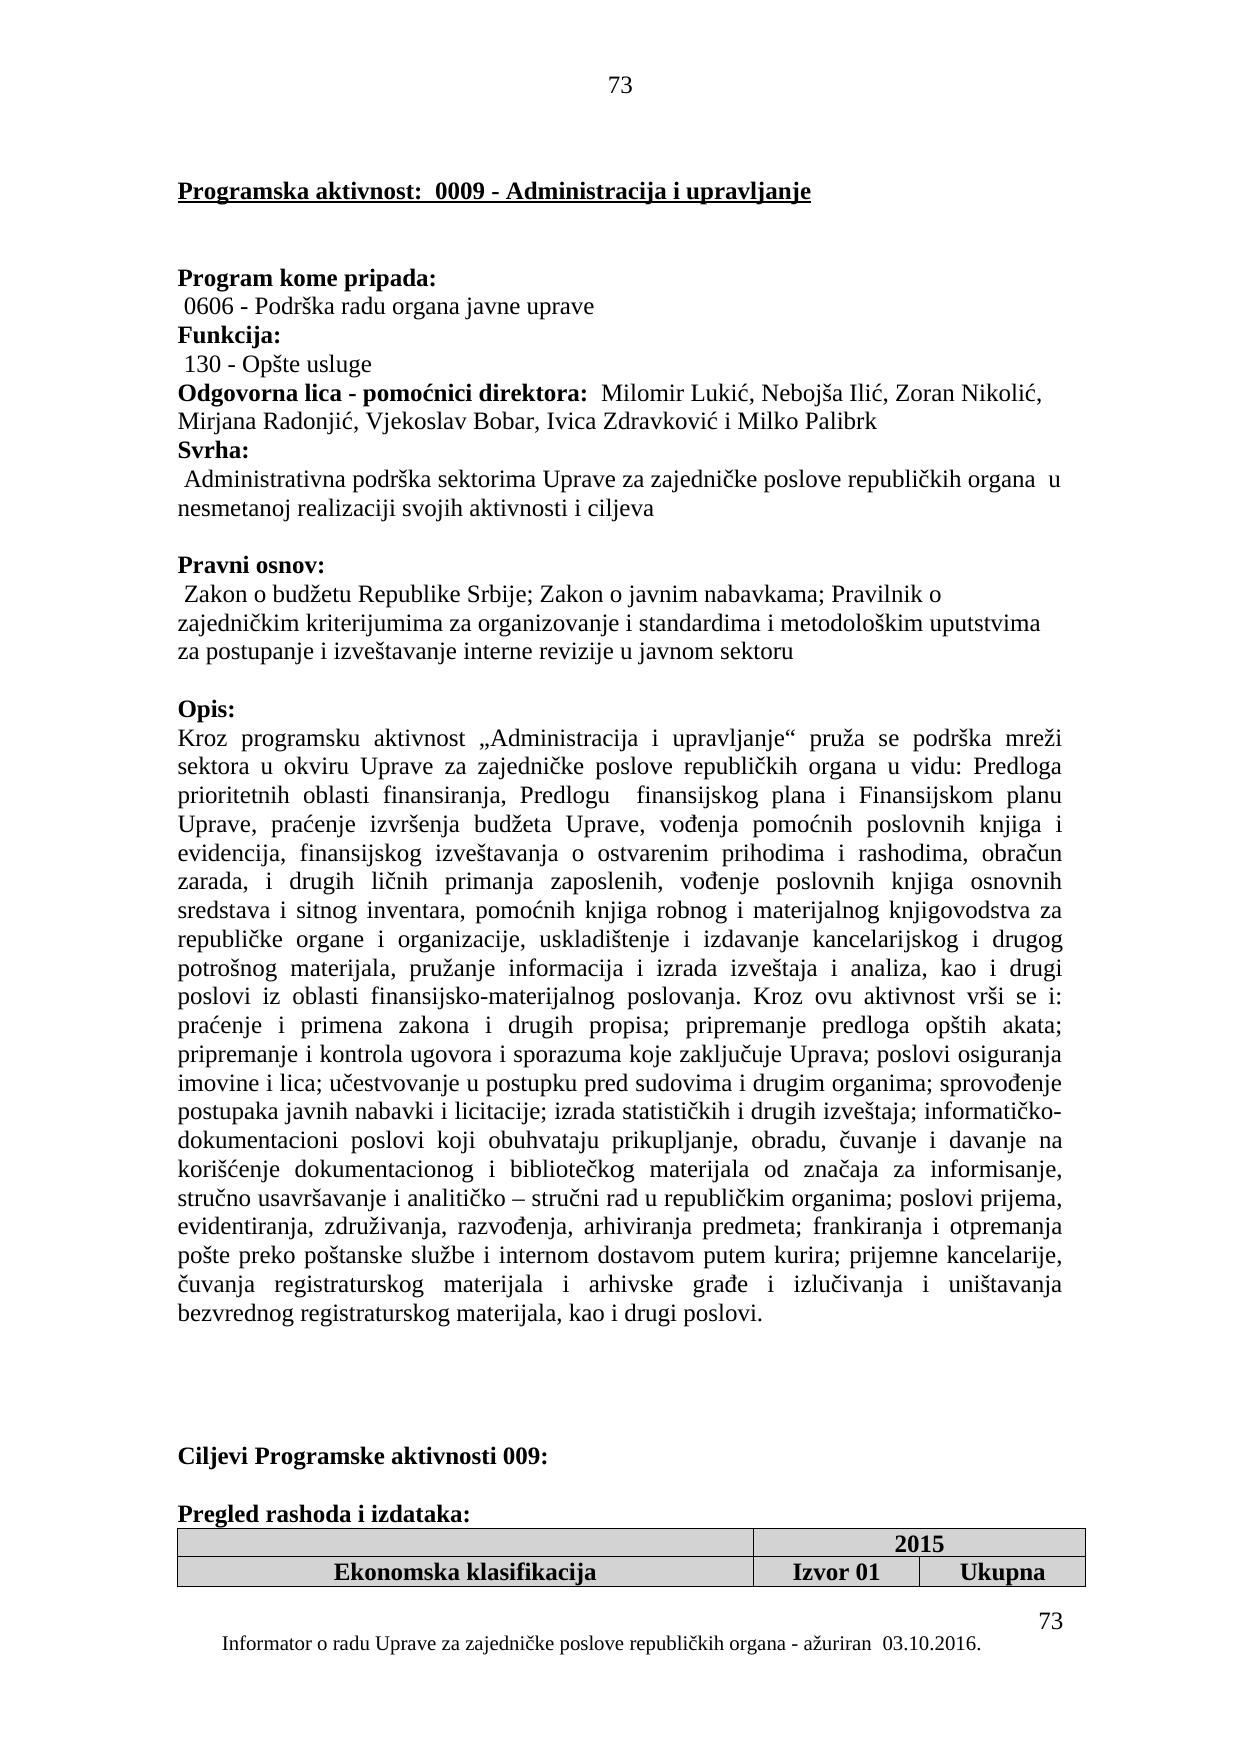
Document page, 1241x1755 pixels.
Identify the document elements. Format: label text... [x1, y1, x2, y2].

text Administrativna podrška sektorima Uprave za zajedničke poslove republičkih organa u nesmetanoj realizaciji svojih aktivnosti i cilјeva [177, 464, 1063, 521]
table_header 2015 [754, 1529, 1085, 1556]
text 130 - Opšte usluge Odgovorna lica - pomoćnici direktora: Milomir Lukić, Nebojša Ilić, Zoran Nikolić, Mirjana Radonjić, Vjekoslav Bobar, Ivica Zdravković i Milko Palibrk Svrha: [177, 349, 1063, 464]
table_header [178, 1529, 753, 1556]
text Pregled rashoda i izdataka: [177, 1470, 1063, 1528]
table_cell Ekonomska klasifikacija [178, 1557, 753, 1586]
table_cell Ukupna [920, 1557, 1085, 1586]
text Cilјevi Programske aktivnosti 009: [177, 1441, 1063, 1470]
text Programska aktivnost: 0009 - Administracija i upravlјanje [177, 148, 1063, 205]
text Zakon o budžetu Republike Srbije; Zakon o javnim nabavkama; Pravilnik o zajedničkim kriterijumima za organizovanje i standardima i metodološkim uputstvima za postupanje i izveštavanje interne revizije u javnom sektoru [177, 579, 1063, 665]
text Opis: [177, 665, 1063, 723]
text Program kome pripada: [177, 234, 1063, 291]
table_cell Izvor 01 [754, 1557, 919, 1586]
text Kroz programsku aktivnost „Administracija i upravlјanje“ pruža se podrška mreži sektora u okviru Uprave za zajedničke poslove republičkih organa u vidu: Predloga prioritetnih oblasti finansiranja, Predlogu finansijskog plana i Finansijskom planu Uprave, praćenje izvršenja budžeta Uprave, vođenja pomoćnih poslovnih knjiga i evidencija, finansijskog izveštavanja o ostvarenim prihodima i rashodima, obračun zarada, i drugih ličnih primanja zaposlenih, vođenje poslovnih knjiga osnovnih sredstava i sitnog inventara, pomoćnih knjiga robnog i materijalnog knjigovodstva za republičke organe i organizacije, uskladištenje i izdavanje kancelarijskog i drugog potrošnog materijala, pružanje informacija i izrada izveštaja i analiza, kao i drugi poslovi iz oblasti finansijsko-materijalnog poslovanja. Kroz ovu aktivnost vrši se i: praćenje i primena zakona i drugih propisa; pripremanje predloga opštih akata; pripremanje i kontrola ugovora i sporazuma koje zaklјučuje Uprava; poslovi osiguranja imovine i lica; učestvovanje u postupku pred sudovima i drugim organima; sprovođenje postupaka javnih nabavki i licitacije; izrada statističkih i drugih izveštaja; informatičko-dokumentacioni poslovi koji obuhvataju prikuplјanje, obradu, čuvanje i davanje na korišćenje dokumentacionog i bibliotečkog materijala od značaja za informisanje, stručno usavršavanje i analitičko – stručni rad u republičkim organima; poslovi prijema, evidentiranja, združivanja, razvođenja, arhiviranja predmeta; frankiranja i otpremanja pošte preko poštanske službe i internom dostavom putem kurira; prijemne kancelarije, čuvanja registraturskog materijala i arhivske građe i izlučivanja i uništavanja bezvrednog registraturskog materijala, kao i drugi poslovi. [177, 723, 1063, 1326]
text 0606 - Podrška radu organa javne uprave Funkcija: [177, 291, 1063, 349]
text Pravni osnov: [177, 521, 1063, 579]
